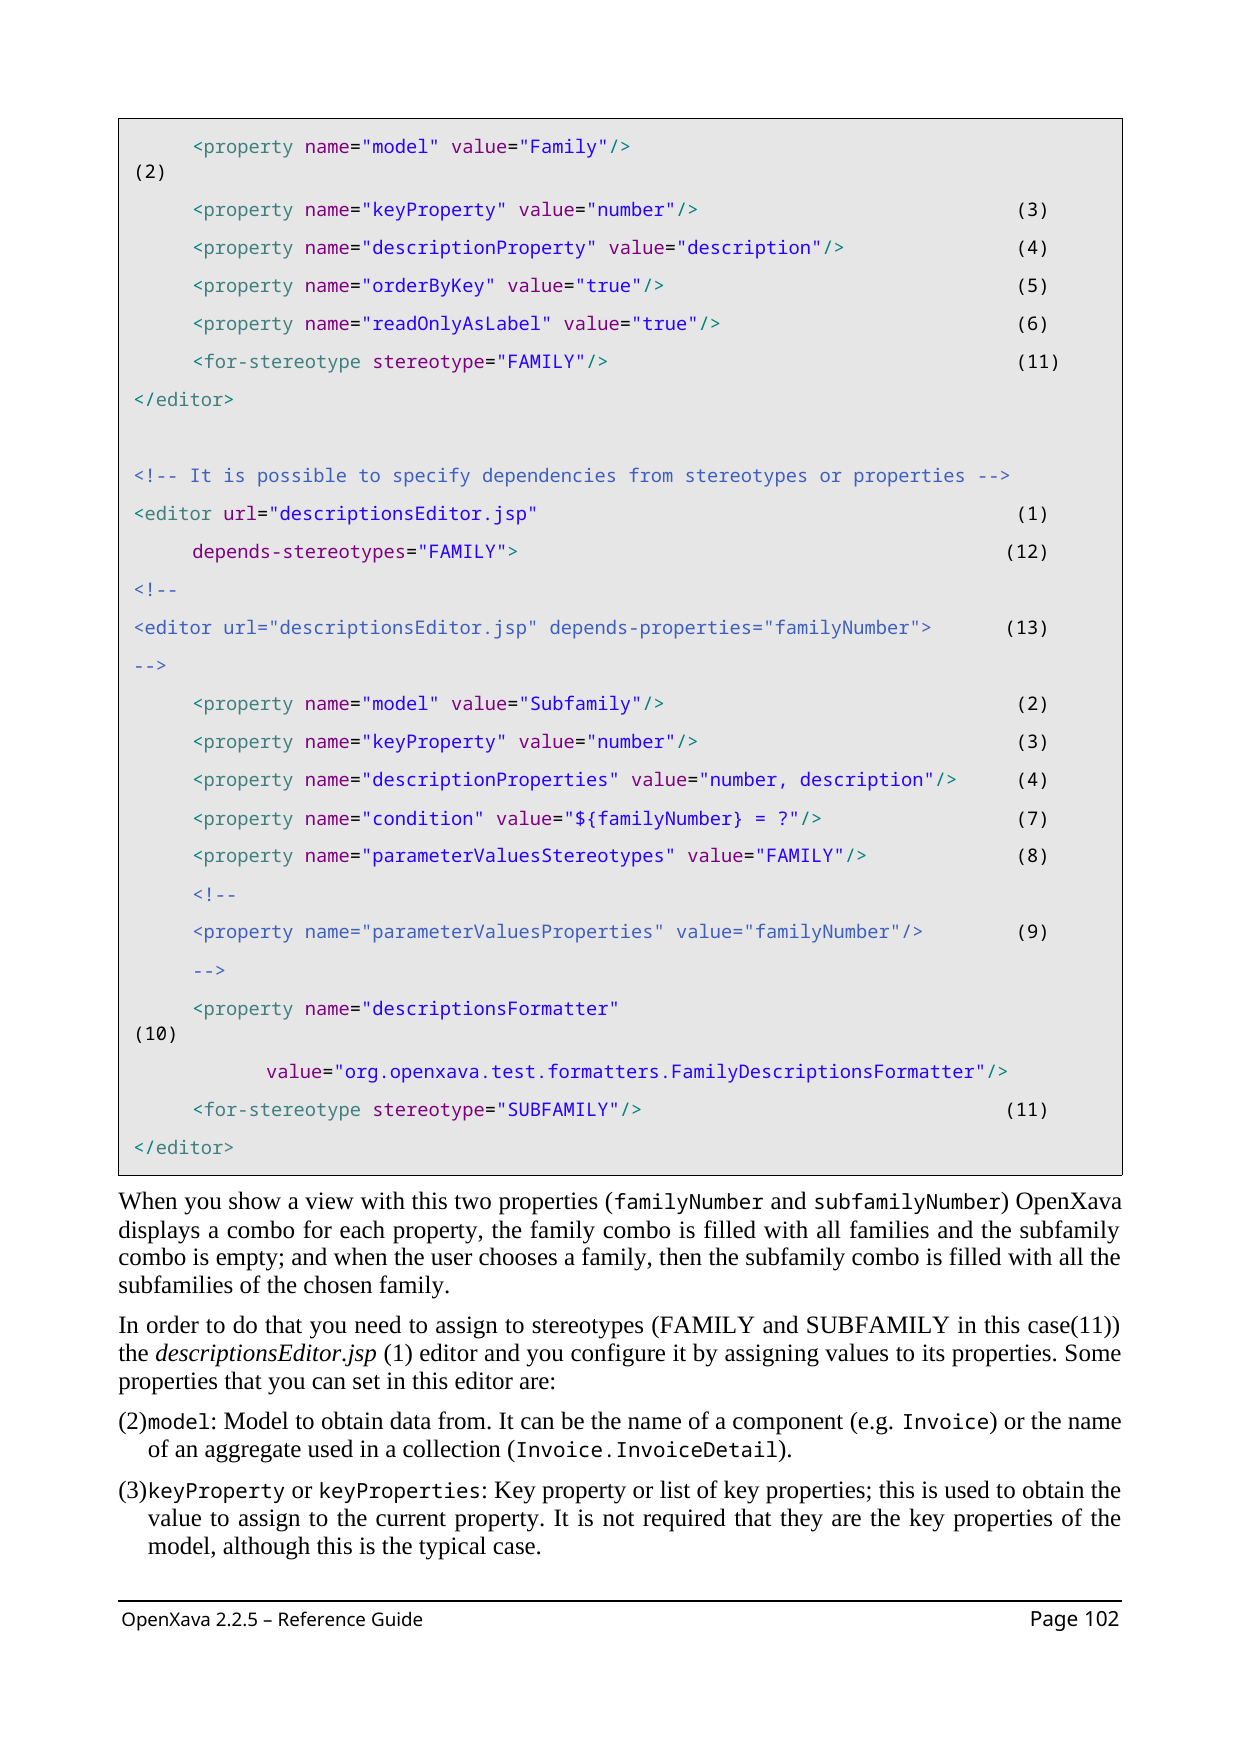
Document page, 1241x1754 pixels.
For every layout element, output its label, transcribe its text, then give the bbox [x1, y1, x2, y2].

text <property name="orderByKey" value="true"/> (5) [119, 258, 1122, 296]
text <property name="descriptionProperties" value="number, description"/> (4) [119, 752, 1122, 790]
text <property name="model" value="Family"/> (2) [119, 119, 1122, 182]
text <!-- [119, 866, 1122, 904]
list keyProperty or keyProperties: Key property or list of key properties; this is used to obtain the value to assign to the current property. It is not required that they are the key properties of the model, although this is the typical case. [118, 1476, 1122, 1559]
text <property name="parameterValuesProperties" value="familyNumber"/> (9) [119, 904, 1122, 942]
list model: Model to obtain data from. It can be the name of a component (e.g. Invoice) or the name of an aggregate used in a collection (Invoice.InvoiceDetail). [118, 1407, 1122, 1463]
text <!-- It is possible to specify dependencies from stereotypes or properties --> [119, 448, 1122, 486]
text --> [119, 942, 1122, 980]
text <for-stereotype stereotype="SUBFAMILY"/> (11) [119, 1082, 1122, 1120]
text <property name="descriptionProperty" value="description"/> (4) [119, 220, 1122, 258]
text depends-stereotypes="FAMILY"> (12) [119, 524, 1122, 562]
text <property name="keyProperty" value="number"/> (3) [119, 714, 1122, 752]
text value="org.openxava.test.formatters.FamilyDescriptionsFormatter"/> [119, 1044, 1122, 1082]
text In order to do that you need to assign to stereotypes (FAMILY and SUBFAMILY in this case(11)) the descriptionsEditor.jsp (1) editor and you configure it by assigning values to its properties. Some properties that you can set in this editor are: [118, 1311, 1122, 1394]
text <editor url="descriptionsEditor.jsp" (1) [119, 486, 1122, 524]
text <!-- [119, 562, 1122, 600]
text <editor url="descriptionsEditor.jsp" depends-properties="familyNumber"> (13) [119, 600, 1122, 638]
text </editor> [119, 1120, 1122, 1175]
text When you show a view with this two properties (familyNumber and subfamilyNumber) OpenXava displays a combo for each property, the family combo is filled with all families and the subfamily combo is empty; and when the user chooses a family, then the subfamily combo is filled with all the subfamilies of the chosen family. [118, 1187, 1122, 1299]
text --> [119, 638, 1122, 676]
text <property name="keyProperty" value="number"/> (3) [119, 182, 1122, 220]
text <property name="descriptionsFormatter" (10) [119, 980, 1122, 1044]
text <property name="readOnlyAsLabel" value="true"/> (6) [119, 296, 1122, 334]
text </editor> [119, 372, 1122, 410]
text <property name="condition" value="${familyNumber} = ?"/> (7) [119, 790, 1122, 828]
text <for-stereotype stereotype="FAMILY"/> (11) [119, 334, 1122, 372]
text <property name="parameterValuesStereotypes" value="FAMILY"/> (8) [119, 828, 1122, 866]
text <property name="model" value="Subfamily"/> (2) [119, 676, 1122, 714]
